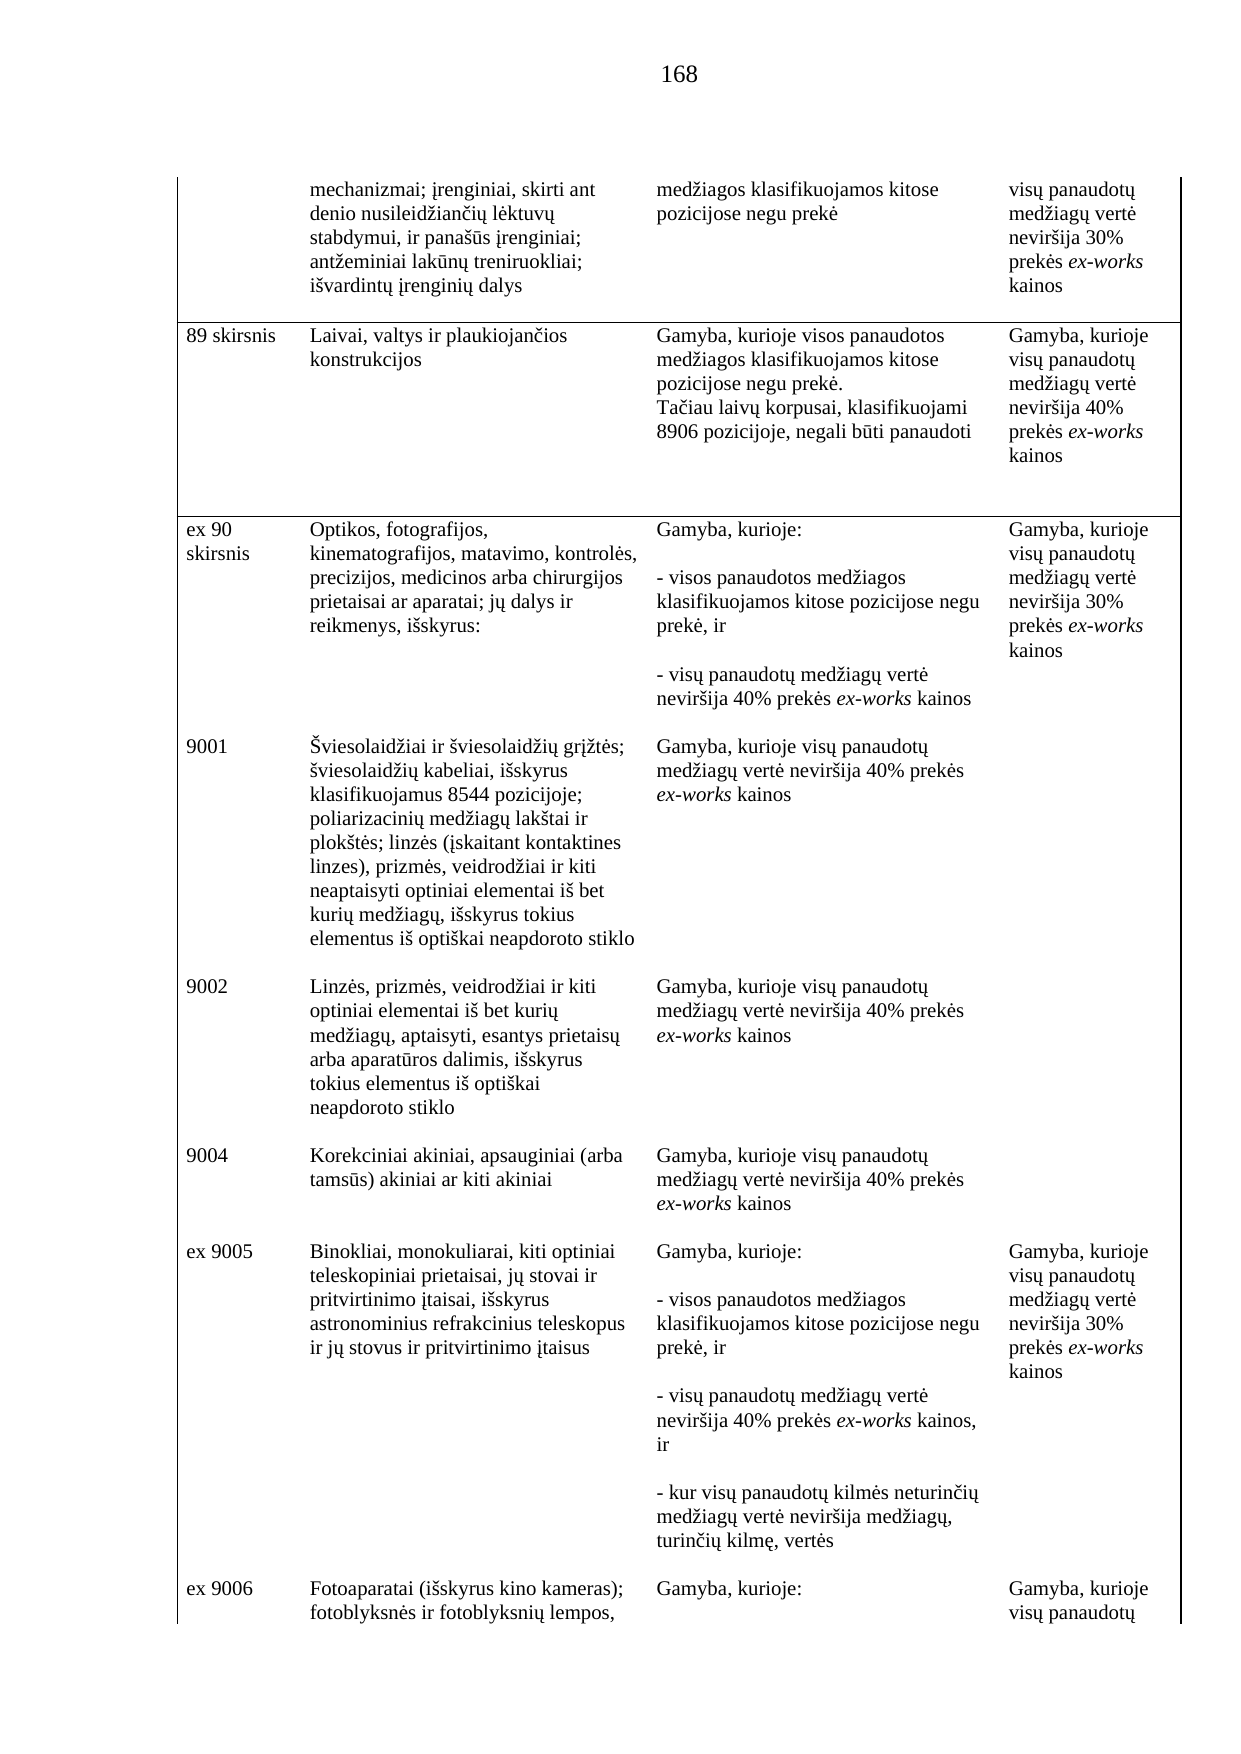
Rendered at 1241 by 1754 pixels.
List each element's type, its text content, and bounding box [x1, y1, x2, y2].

table_cell medžiagos klasifikuojamos kitose pozicijose negu prekė [648, 177, 999, 322]
table_cell [1000, 734, 1180, 974]
table_cell Laivai, valtys ir plaukiojančios konstrukcijos [301, 323, 647, 516]
table_cell Gamyba, kurioje visų panaudotų medžiagų vertė neviršija 40% prekės ex-works kainos [648, 734, 999, 974]
table_cell ex 90 skirsnis [178, 517, 301, 734]
table_cell Gamyba, kurioje visos panaudotos medžiagos klasifikuojamos kitose pozicijose negu prekė. Tačiau laivų korpusai, klasifikuojami 8906 pozicijoje, negali būti panaudoti [648, 323, 999, 516]
table_cell 89 skirsnis [178, 323, 301, 516]
table_cell 9002 [178, 974, 301, 1143]
table_cell [178, 177, 301, 322]
table_cell Korekciniai akiniai, apsauginiai (arba tamsūs) akiniai ar kiti akiniai [301, 1143, 647, 1239]
table_cell Gamyba, kurioje: - visos panaudotos medžiagos klasifikuojamos kitose pozicijose negu prekė, ir - visų panaudotų medžiagų vertė neviršija 40% prekės ex-works kainos [648, 517, 999, 734]
table_cell Gamyba, kurioje visų panaudotų medžiagų vertė neviršija 30% prekės ex-works kainos [1000, 1239, 1180, 1576]
table_cell Gamyba, kurioje visų panaudotų medžiagų vertė neviršija 40% prekės ex-works kainos [1000, 323, 1180, 516]
table_cell Gamyba, kurioje visų panaudotų medžiagų vertė neviršija 40% prekės ex-works kainos [648, 974, 999, 1143]
table_cell Gamyba, kurioje: [648, 1576, 999, 1624]
table_cell Fotoaparatai (išskyrus kino kameras); fotoblyksnės ir fotoblyksnių lempos, [301, 1576, 647, 1624]
table_cell 9001 [178, 734, 301, 974]
table_cell [1000, 974, 1180, 1143]
table_cell Linzės, prizmės, veidrodžiai ir kiti optiniai elementai iš bet kurių medžiagų, aptaisyti, esantys prietaisų arba aparatūros dalimis, išskyrus tokius elementus iš optiškai neapdoroto stiklo [301, 974, 647, 1143]
table_cell mechanizmai; įrenginiai, skirti ant denio nusileidžiančių lėktuvų stabdymui, ir panašūs įrenginiai; antžeminiai lakūnų treniruokliai; išvardintų įrenginių dalys [301, 177, 647, 322]
table_cell [1000, 1143, 1180, 1239]
table_cell Šviesolaidžiai ir šviesolaidžių grįžtės; šviesolaidžių kabeliai, išskyrus klasifikuojamus 8544 pozicijoje; poliarizacinių medžiagų lakštai ir plokštės; linzės (įskaitant kontaktines linzes), prizmės, veidrodžiai ir kiti neaptaisyti optiniai elementai iš bet kurių medžiagų, išskyrus tokius elementus iš optiškai neapdoroto stiklo [301, 734, 647, 974]
table_cell Optikos, fotografijos, kinematografijos, matavimo, kontrolės, precizijos, medicinos arba chirurgijos prietaisai ar aparatai; jų dalys ir reikmenys, išskyrus: [301, 517, 647, 734]
table_cell Gamyba, kurioje visų panaudotų [1000, 1576, 1180, 1624]
table_cell 9004 [178, 1143, 301, 1239]
table_cell Gamyba, kurioje: - visos panaudotos medžiagos klasifikuojamos kitose pozicijose negu prekė, ir - visų panaudotų medžiagų vertė neviršija 40% prekės ex-works kainos, ir - kur visų panaudotų kilmės neturinčių medžiagų vertė neviršija medžiagų, turinčių kilmę, vertės [648, 1239, 999, 1576]
table_cell ex 9005 [178, 1239, 301, 1576]
table_cell Binokliai, monokuliarai, kiti optiniai teleskopiniai prietaisai, jų stovai ir pritvirtinimo įtaisai, išskyrus astronominius refrakcinius teleskopus ir jų stovus ir pritvirtinimo įtaisus [301, 1239, 647, 1576]
table_cell Gamyba, kurioje visų panaudotų medžiagų vertė neviršija 30% prekės ex-works kainos [1000, 517, 1180, 734]
table_cell visų panaudotų medžiagų vertė neviršija 30% prekės ex-works kainos [1000, 177, 1180, 322]
table_cell Gamyba, kurioje visų panaudotų medžiagų vertė neviršija 40% prekės ex-works kainos [648, 1143, 999, 1239]
table_cell ex 9006 [178, 1576, 301, 1624]
